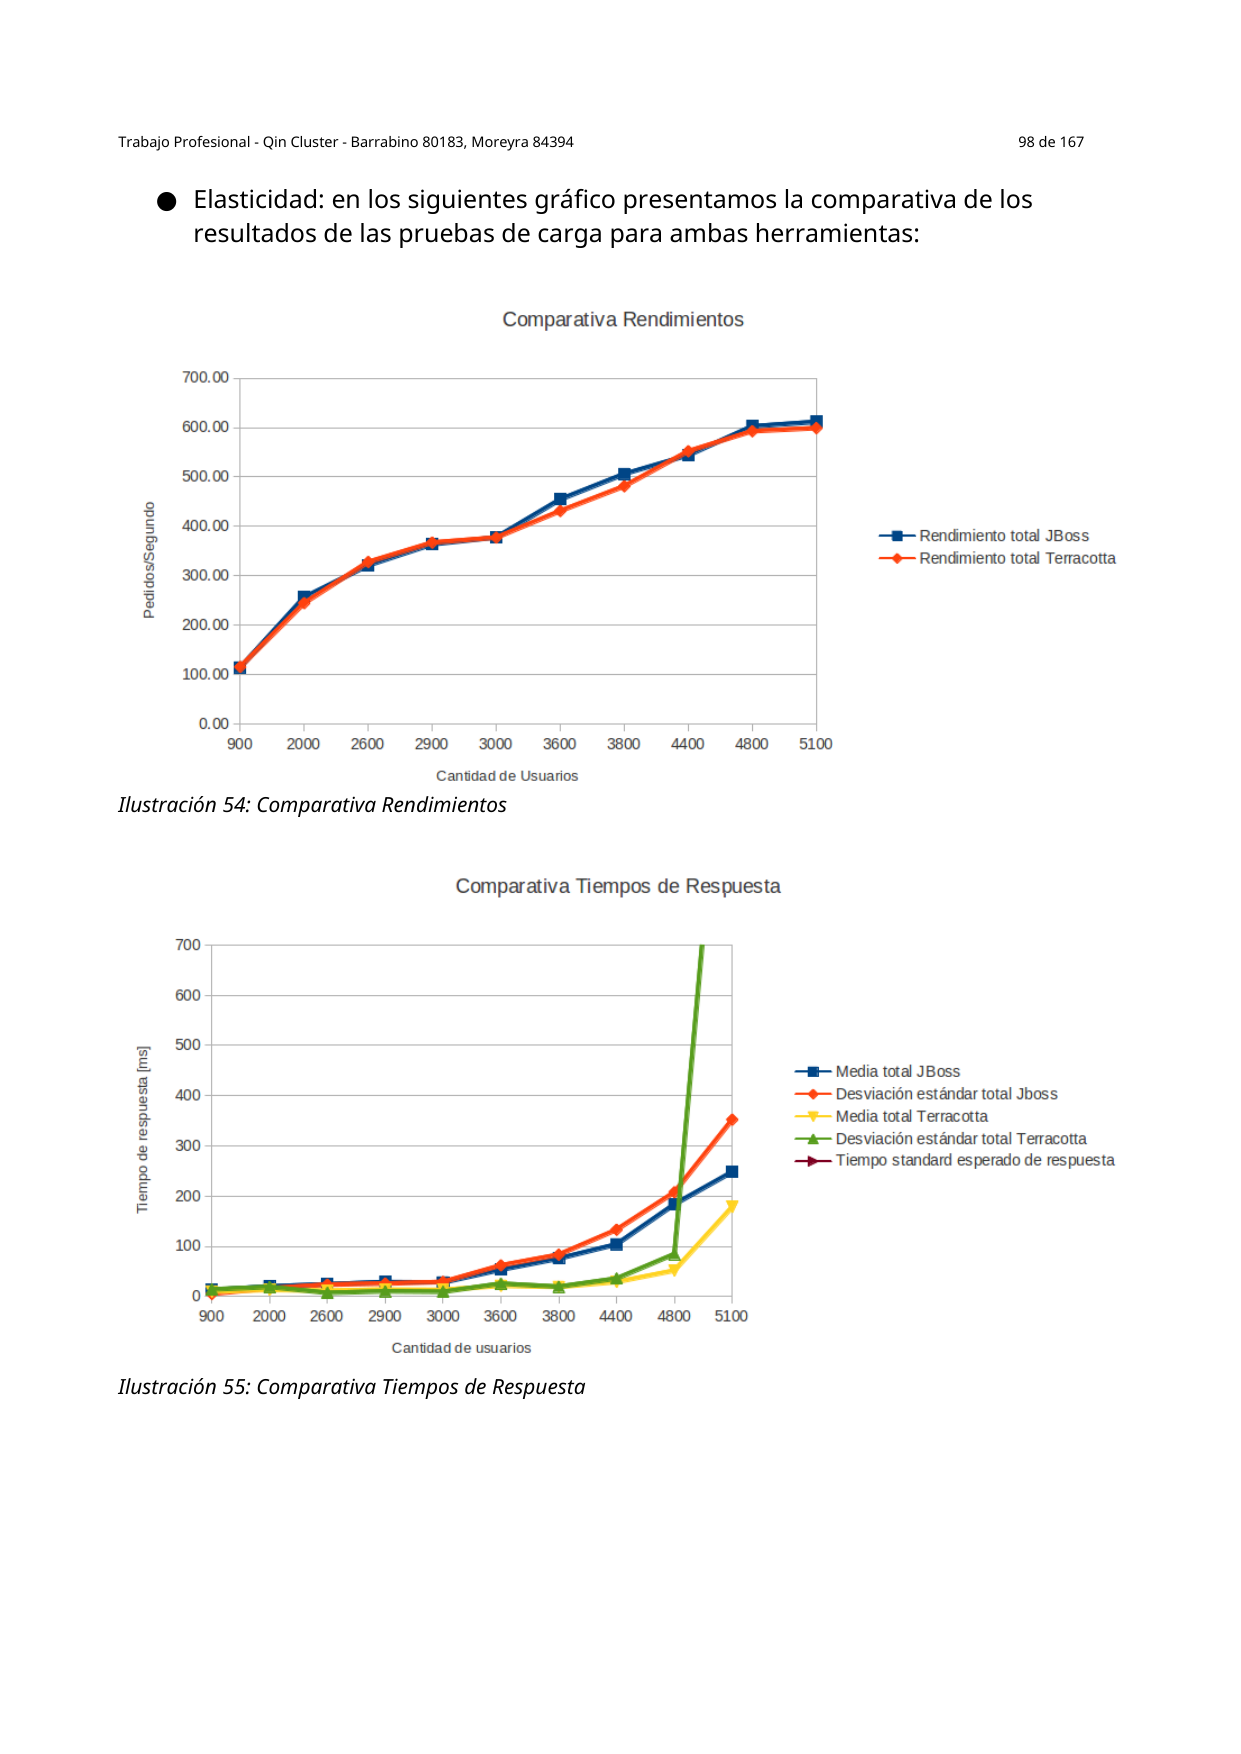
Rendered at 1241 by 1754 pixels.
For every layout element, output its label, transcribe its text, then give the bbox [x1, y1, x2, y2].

text Ilustración 54: Comparativa Rendimientos [118, 791, 1122, 819]
picture [118, 865, 1123, 1372]
list Elasticidad: en los siguientes gráfico presentamos la comparativa de los resultados de las pruebas de carga para ambas herramientas: [156, 182, 1122, 250]
picture [118, 296, 1123, 791]
text Ilustración 55: Comparativa Tiempos de Respuesta [118, 1372, 1122, 1401]
